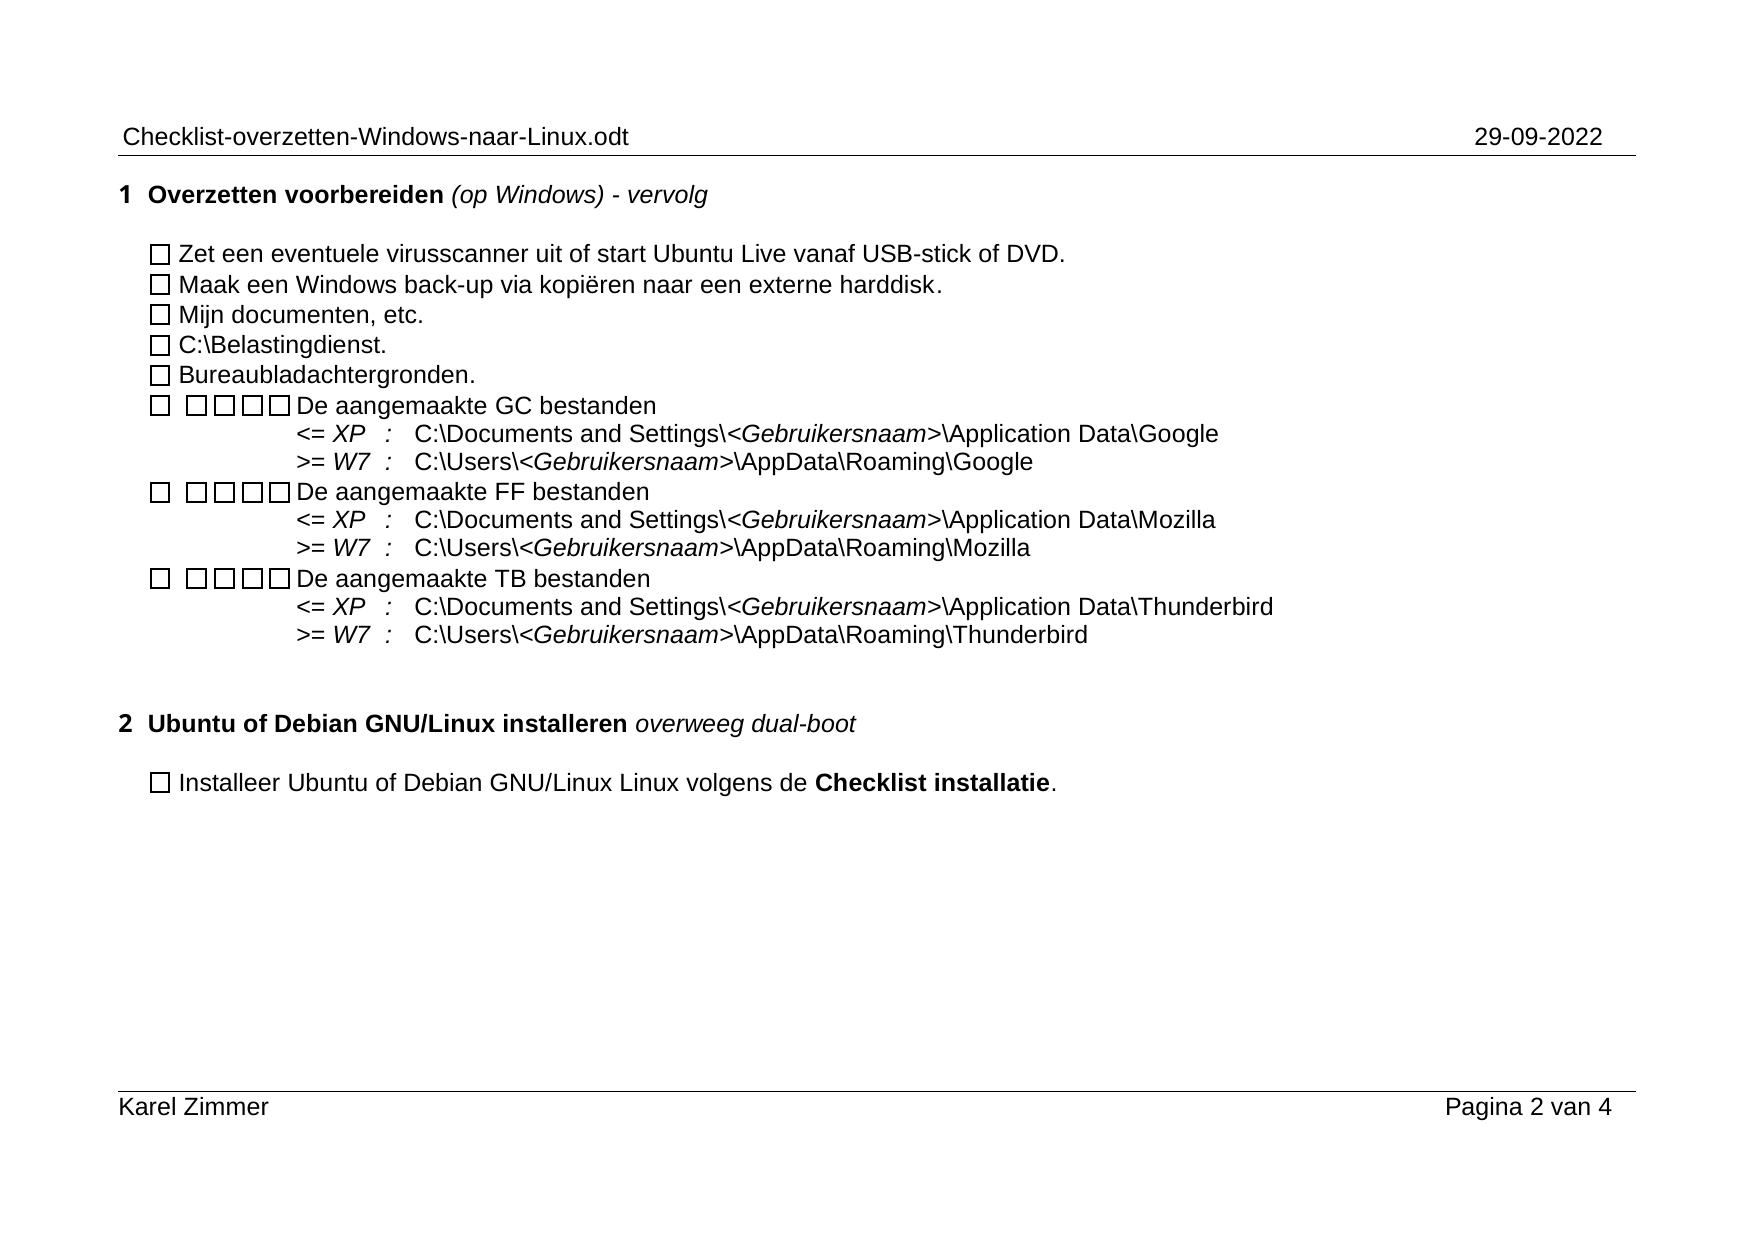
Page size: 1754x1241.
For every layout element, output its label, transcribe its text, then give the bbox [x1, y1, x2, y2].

table_cell [141, 269, 177, 300]
table_cell Maak een Windows back-up via kopiëren naar een externe harddisk. [177, 269, 1617, 300]
table_cell De aangemaakte GC bestanden <= XP : C:\Documents and Settings\<Gebruikersnaam>\Application Data\Google >= W7 : C:\Users\<Gebruikersnaam>\AppData\Roaming\Google [177, 391, 1617, 477]
table_cell [141, 563, 177, 650]
table_cell C:\Belastingdienst. [177, 330, 1617, 360]
table_cell Bureaubladachtergronden. [177, 360, 1617, 391]
list Ubuntu of Debian GNU/Linux installeren overweeg dual-boot [118, 706, 1636, 740]
table_cell [141, 391, 177, 477]
list Overzetten voorbereiden (op Windows) - vervolg [118, 177, 1636, 211]
table_cell [141, 477, 177, 563]
table_cell Mijn documenten, etc. [177, 300, 1617, 330]
table_cell [141, 330, 177, 360]
table_cell De aangemaakte TB bestanden <= XP : C:\Documents and Settings\<Gebruikersnaam>\Application Data\Thunderbird >= W7 : C:\Users\<Gebruikersnaam>\AppData\Roaming\Thunderbird [177, 563, 1617, 650]
table_cell De aangemaakte FF bestanden <= XP : C:\Documents and Settings\<Gebruikersnaam>\Application Data\Mozilla >= W7 : C:\Users\<Gebruikersnaam>\AppData\Roaming\Mozilla [177, 477, 1617, 563]
table_header [141, 768, 177, 798]
table_header Installeer Ubuntu of Debian GNU/Linux Linux volgens de Checklist installatie. [177, 768, 1617, 798]
table_cell [141, 300, 177, 330]
table_header Zet een eventuele virusscanner uit of start Ubuntu Live vanaf USB-stick of DVD. [177, 239, 1617, 269]
table_cell [141, 360, 177, 391]
table_header [141, 239, 177, 269]
